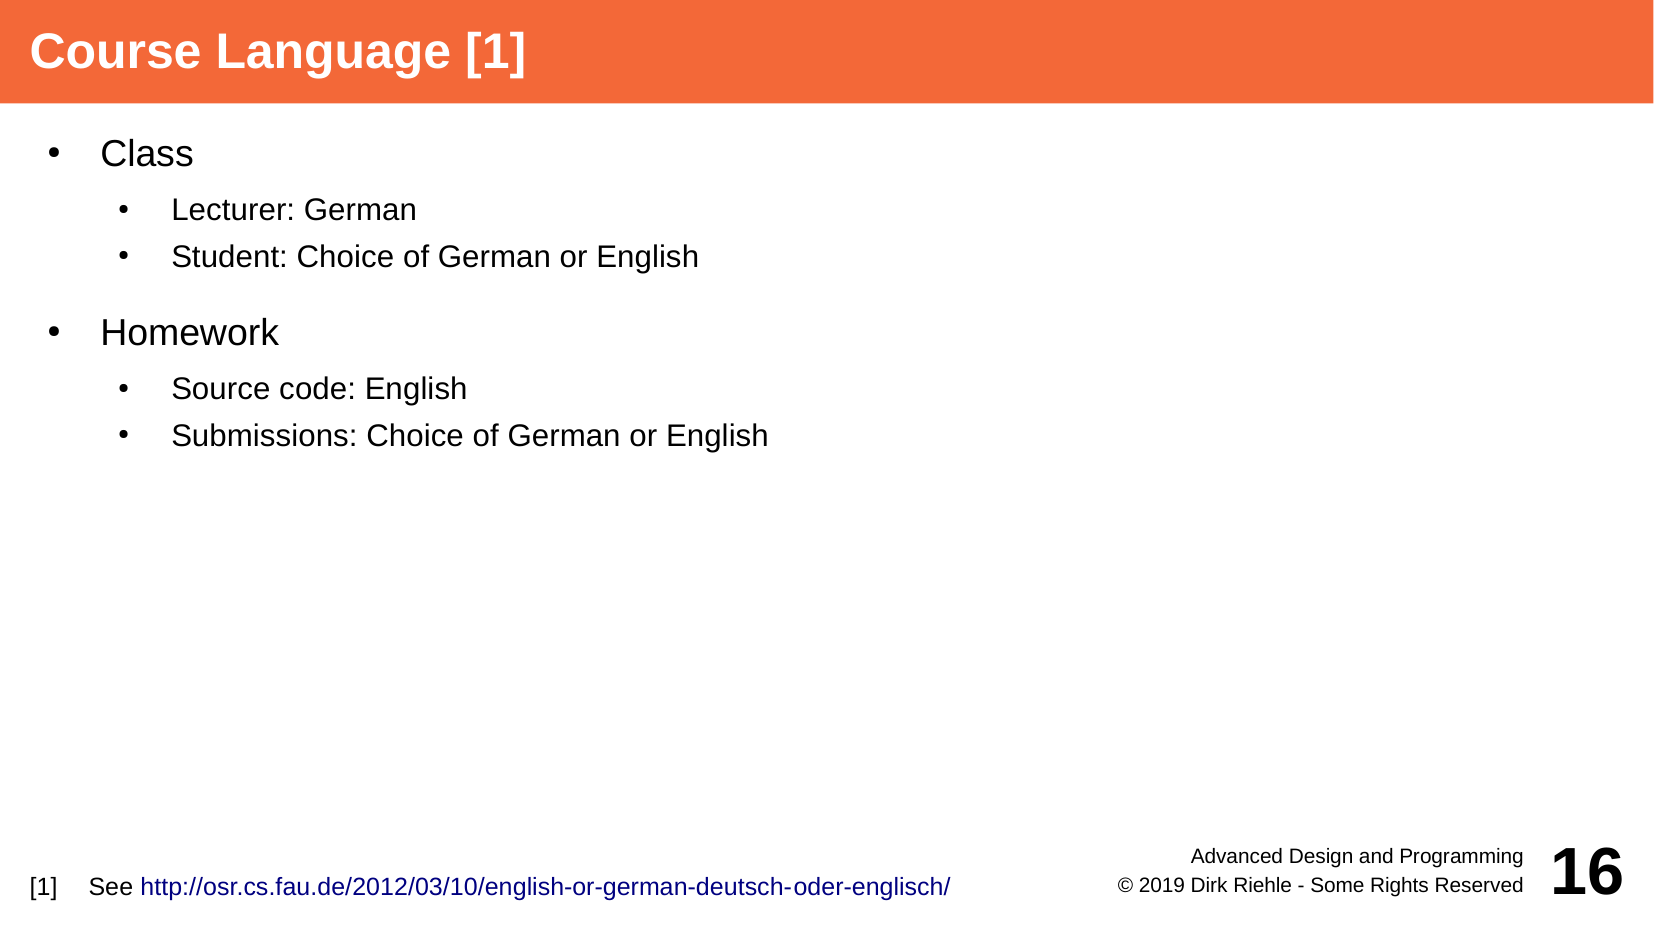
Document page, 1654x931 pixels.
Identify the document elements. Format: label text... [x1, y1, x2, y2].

title Course Language [1] [0, 0, 1654, 104]
text_box [1] See http://osr.cs.fau.de/2012/03/10/english-or-german-deutsch-oder-englisch/ [0, 693, 1536, 931]
list Class Lecturer: German Student: Choice of German or English Homework Source code: English Submissions: Choice of German or English [29, 132, 1625, 813]
